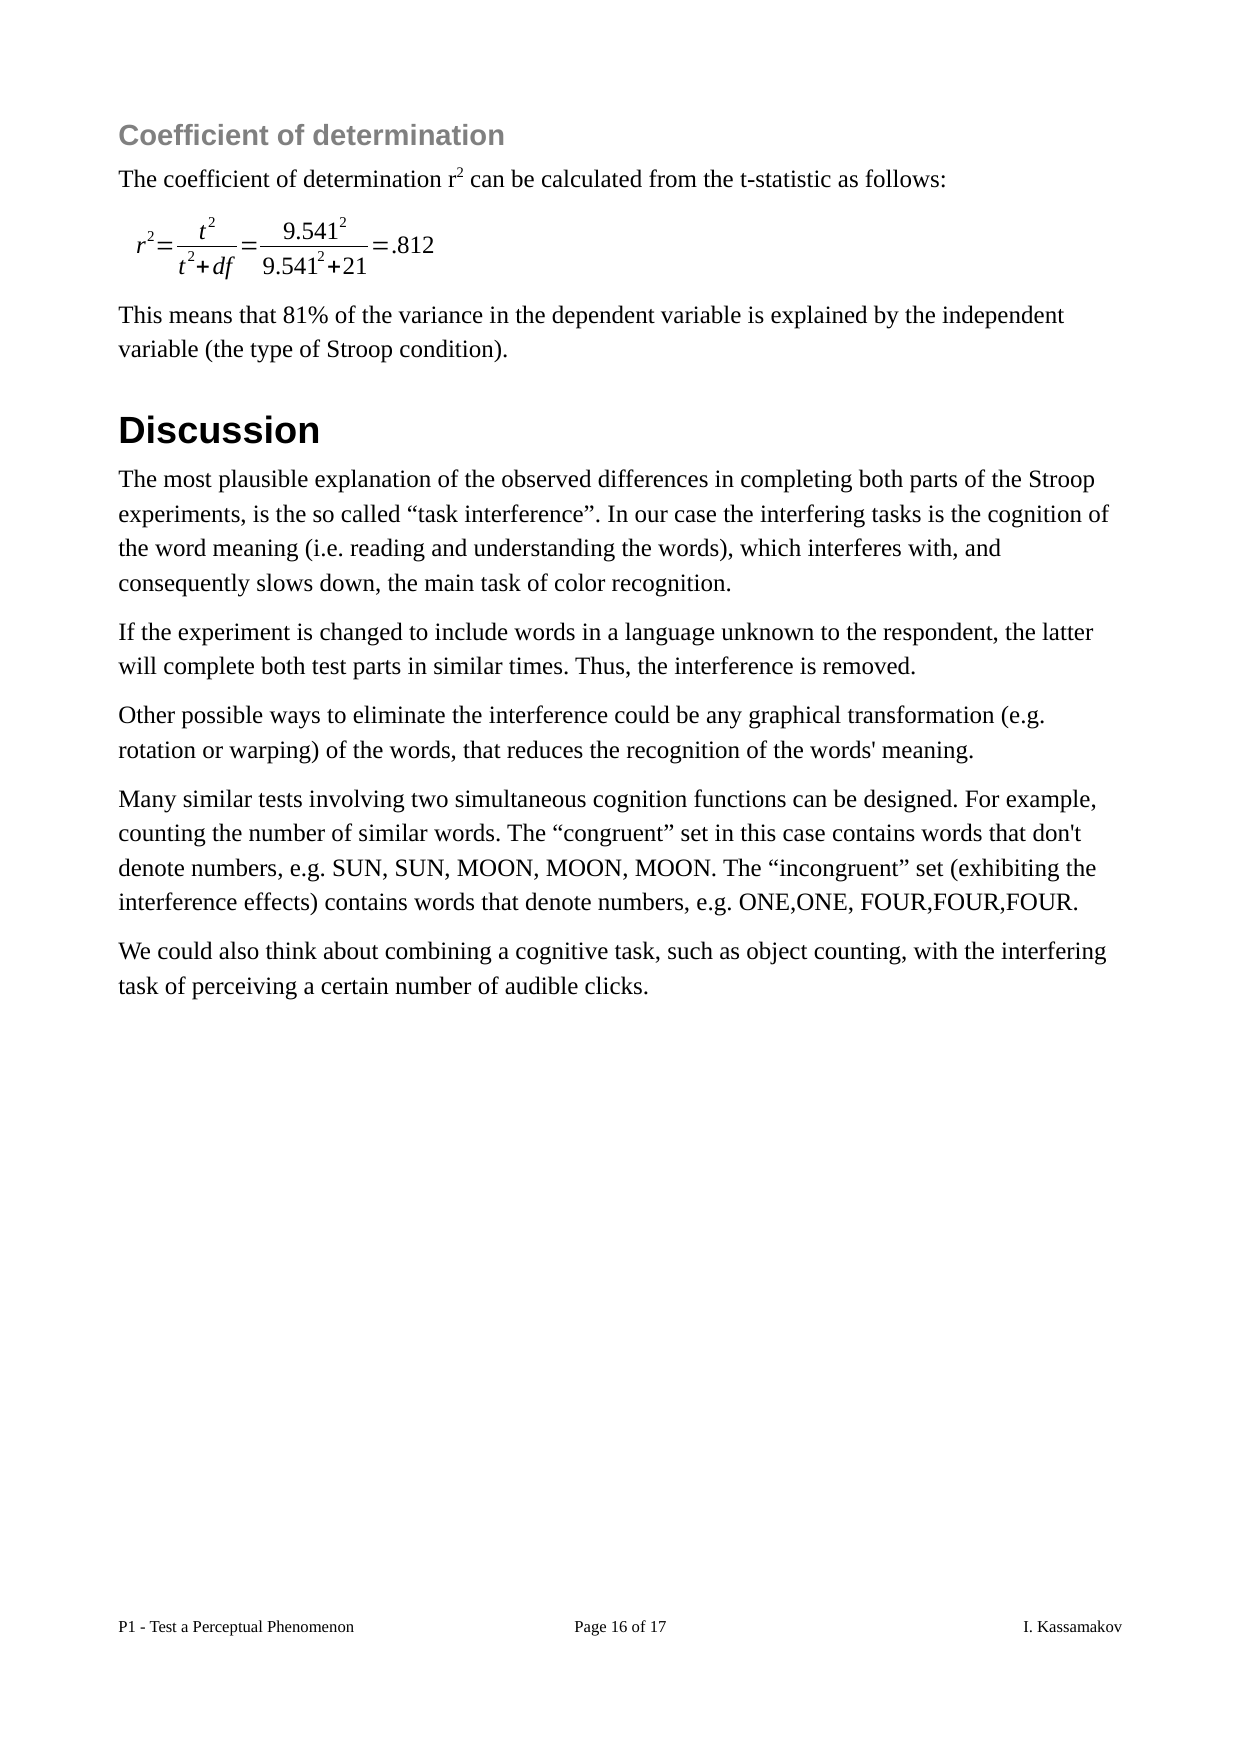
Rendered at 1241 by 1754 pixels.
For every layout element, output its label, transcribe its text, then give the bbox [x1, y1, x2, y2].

text If the experiment is changed to include words in a language unknown to the respondent, the latter will complete both test parts in similar times. Thus, the interference is removed. [118, 617, 1122, 680]
text The coefficient of determination r2 can be calculated from the t-statistic as follows: [118, 164, 1122, 193]
text Other possible ways to eliminate the interference could be any graphical transformation (e.g. rotation or warping) of the words, that reduces the recognition of the words' meaning. [118, 700, 1122, 764]
text This means that 81% of the variance in the dependent variable is explained by the independent variable (the type of Stroop condition). [118, 300, 1122, 363]
subtitle Coefficient of determination [118, 118, 1122, 152]
subtitle Discussion [118, 408, 1122, 452]
text The most plausible explanation of the observed differences in completing both parts of the Stroop experiments, is the so called “task interference”. In our case the interfering tasks is the cognition of the word meaning (i.e. reading and understanding the words), which interferes with, and consequently slows down, the main task of color recognition. [118, 464, 1122, 597]
text Many similar tests involving two simultaneous cognition functions can be designed. For example, counting the number of similar words. The “congruent” set in this case contains words that don't denote numbers, e.g. SUN, SUN, MOON, MOON, MOON. The “incongruent” set (exhibiting the interference effects) contains words that denote numbers, e.g. ONE,ONE, FOUR,FOUR,FOUR. [118, 784, 1122, 916]
text We could also think about combining a cognitive task, such as object counting, with the interfering task of perceiving a certain number of audible clicks. [118, 936, 1122, 1000]
